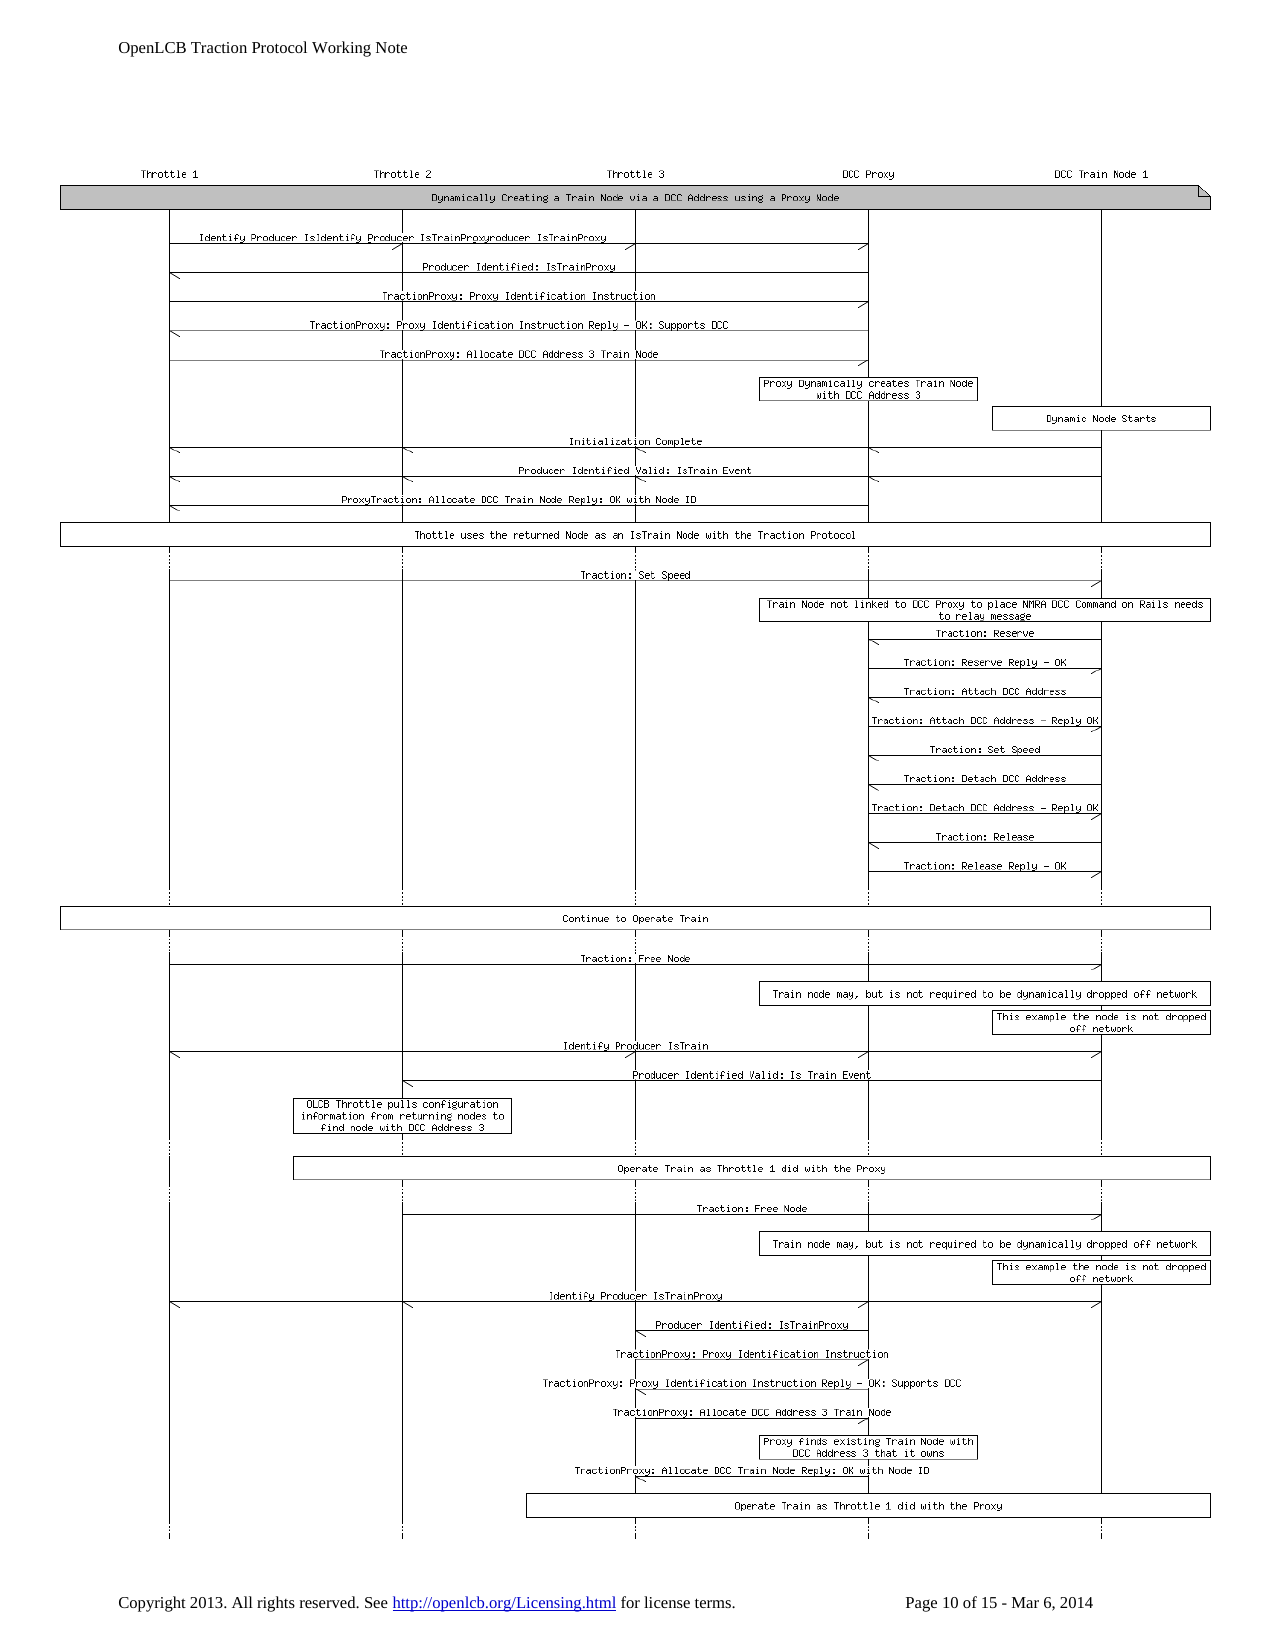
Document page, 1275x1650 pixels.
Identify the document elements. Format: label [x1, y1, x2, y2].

picture [52, 162, 1217, 1539]
